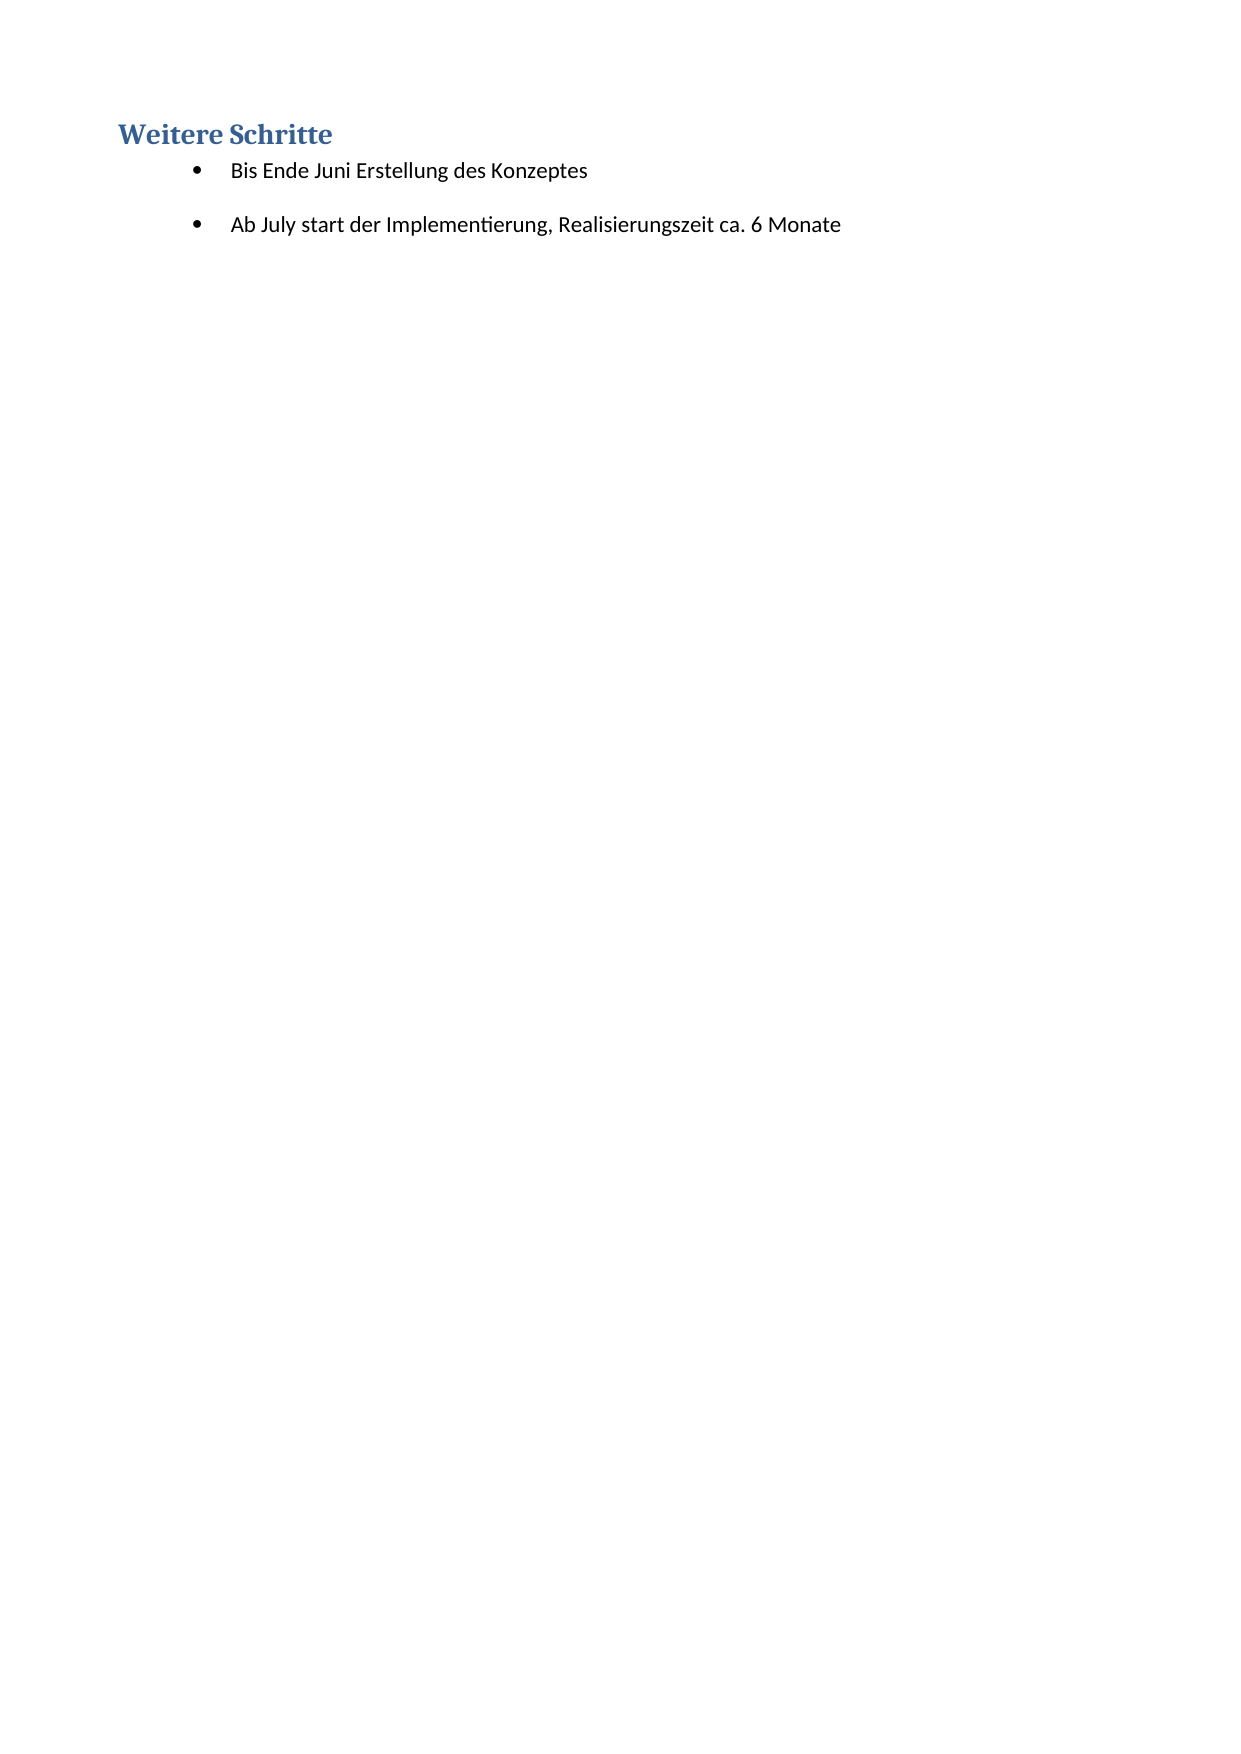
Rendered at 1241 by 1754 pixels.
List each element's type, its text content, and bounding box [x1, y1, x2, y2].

subtitle Weitere Schritte [118, 118, 1122, 152]
list Bis Ende Juni Erstellung des Konzeptes [193, 157, 1122, 185]
list Ab July start der Implementierung, Realisierungszeit ca. 6 Monate [193, 210, 1122, 238]
